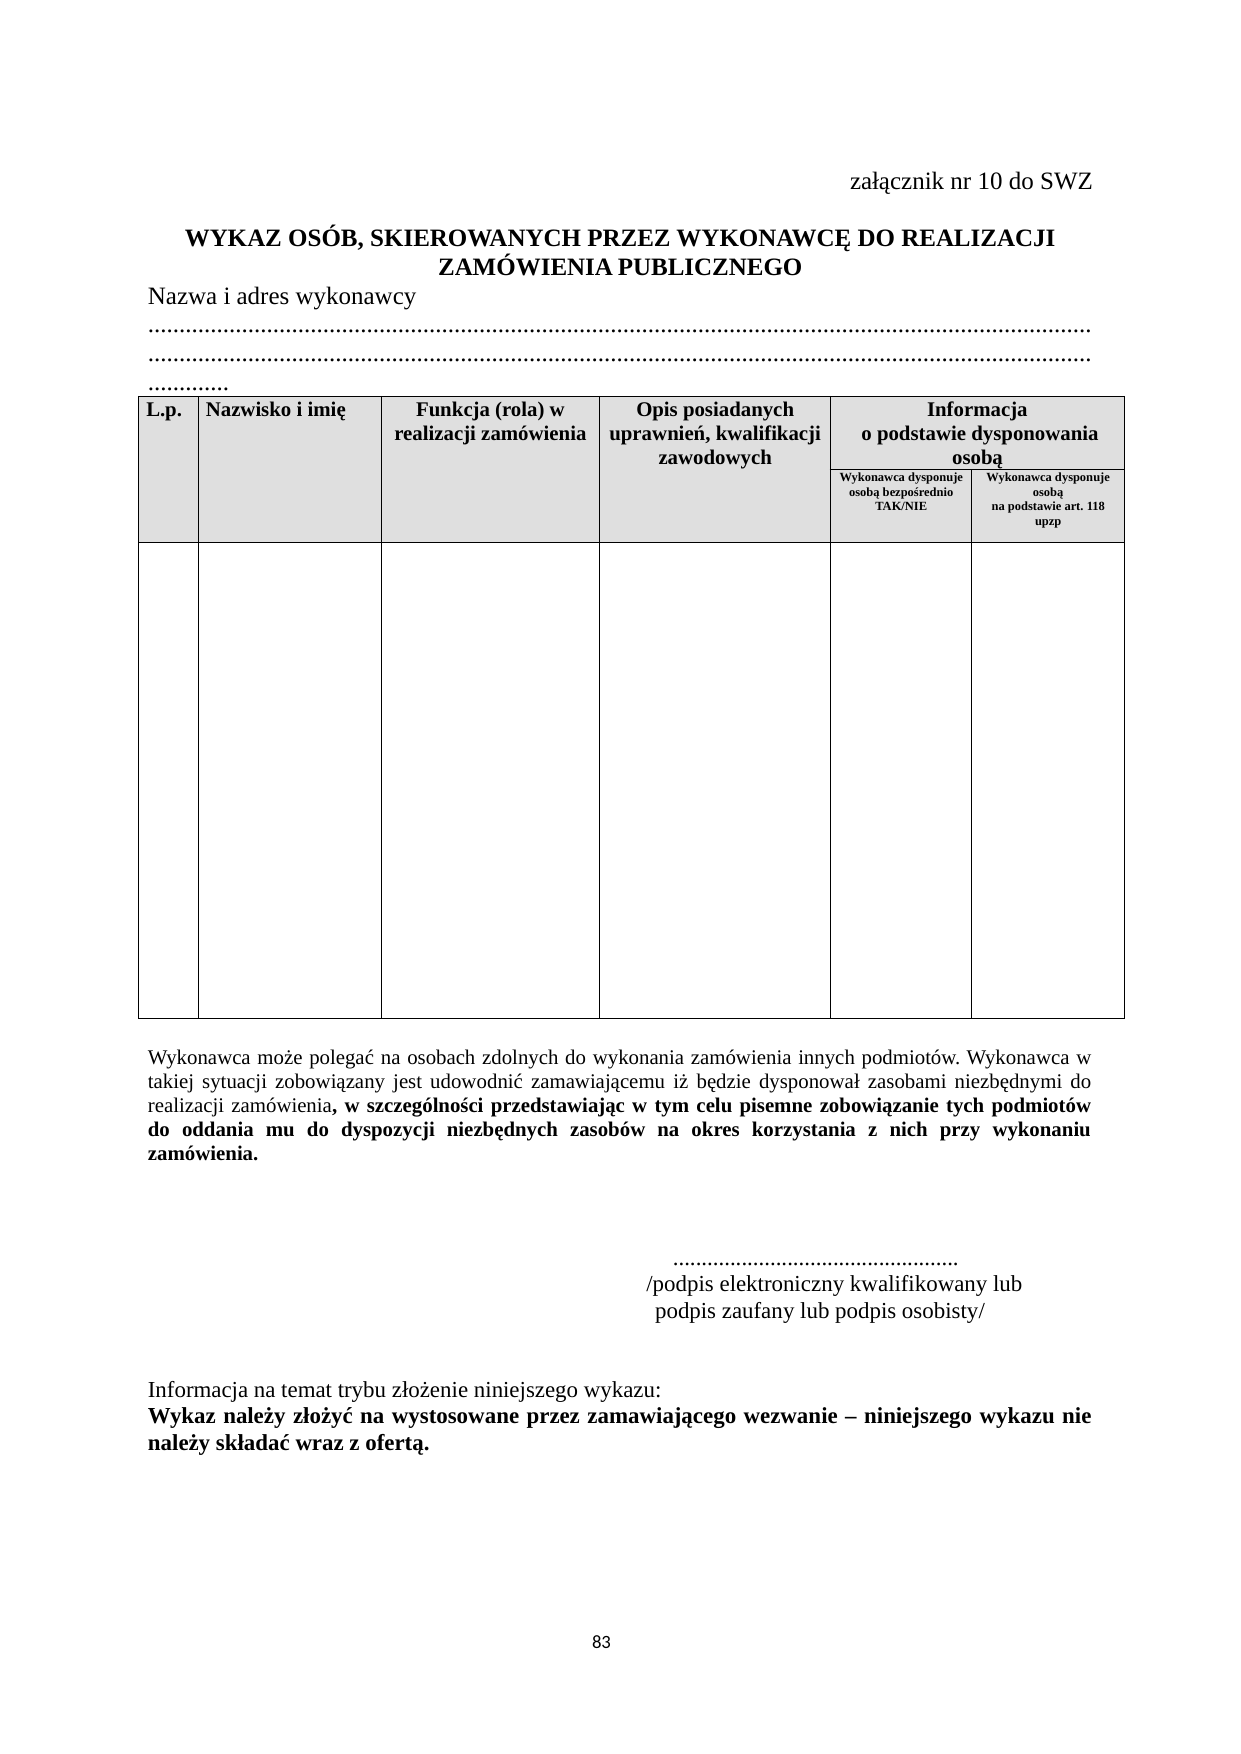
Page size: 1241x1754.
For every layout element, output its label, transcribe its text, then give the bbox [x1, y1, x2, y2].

text ....................................................................................................................................................... [148, 309, 1093, 338]
table_header L.p. [139, 397, 198, 542]
table_cell [382, 543, 599, 1017]
text WYKAZ OSÓB, SKIEROWANYCH PRZEZ WYKONAWCĘ DO REALIZACJI ZAMÓWIENIA PUBLICZNEGO [148, 223, 1093, 281]
text .................................................. [148, 1244, 1093, 1271]
text ....................................................................................................................................................... [148, 338, 1093, 367]
table_cell [199, 543, 381, 1017]
table_cell [600, 543, 830, 1017]
table_header Opis posiadanych uprawnień, kwalifikacji zawodowych [600, 397, 830, 542]
table_header Informacja o podstawie dysponowania osobą [831, 397, 1124, 469]
table_cell Wykonawca dysponuje osobą na podstawie art. 118 upzp [972, 470, 1124, 542]
text Informacja na temat trybu złożenie niniejszego wykazu: [148, 1376, 1093, 1402]
text ............. [148, 367, 1093, 396]
text Nazwa i adres wykonawcy [148, 281, 1093, 309]
table_cell [972, 543, 1124, 1017]
text Wykaz należy złożyć na wystosowane przez zamawiającego wezwanie – niniejszego wykazu nie należy składać wraz z ofertą. [148, 1402, 1093, 1455]
text podpis zaufany lub podpis osobisty/ [148, 1297, 1093, 1323]
table_cell [139, 543, 198, 1017]
text /podpis elektroniczny kwalifikowany lub [148, 1271, 1093, 1297]
table_cell [831, 543, 971, 1017]
table_header Nazwisko i imię [199, 397, 381, 542]
table_cell Wykonawca dysponuje osobą bezpośrednio TAK/NIE [831, 470, 971, 542]
text Wykonawca może polegać na osobach zdolnych do wykonania zamówienia innych podmiotów. Wykonawca w takiej sytuacji zobowiązany jest udowodnić zamawiającemu iż będzie dysponował zasobami niezbędnymi do realizacji zamówienia, w szczególności przedstawiając w tym celu pisemne zobowiązanie tych podmiotów do oddania mu do dyspozycji niezbędnych zasobów na okres korzystania z nich przy wykonaniu zamówienia. [148, 1045, 1093, 1165]
table_header Funkcja (rola) w realizacji zamówienia [382, 397, 599, 542]
text załącznik nr 10 do SWZ [811, 166, 1093, 194]
